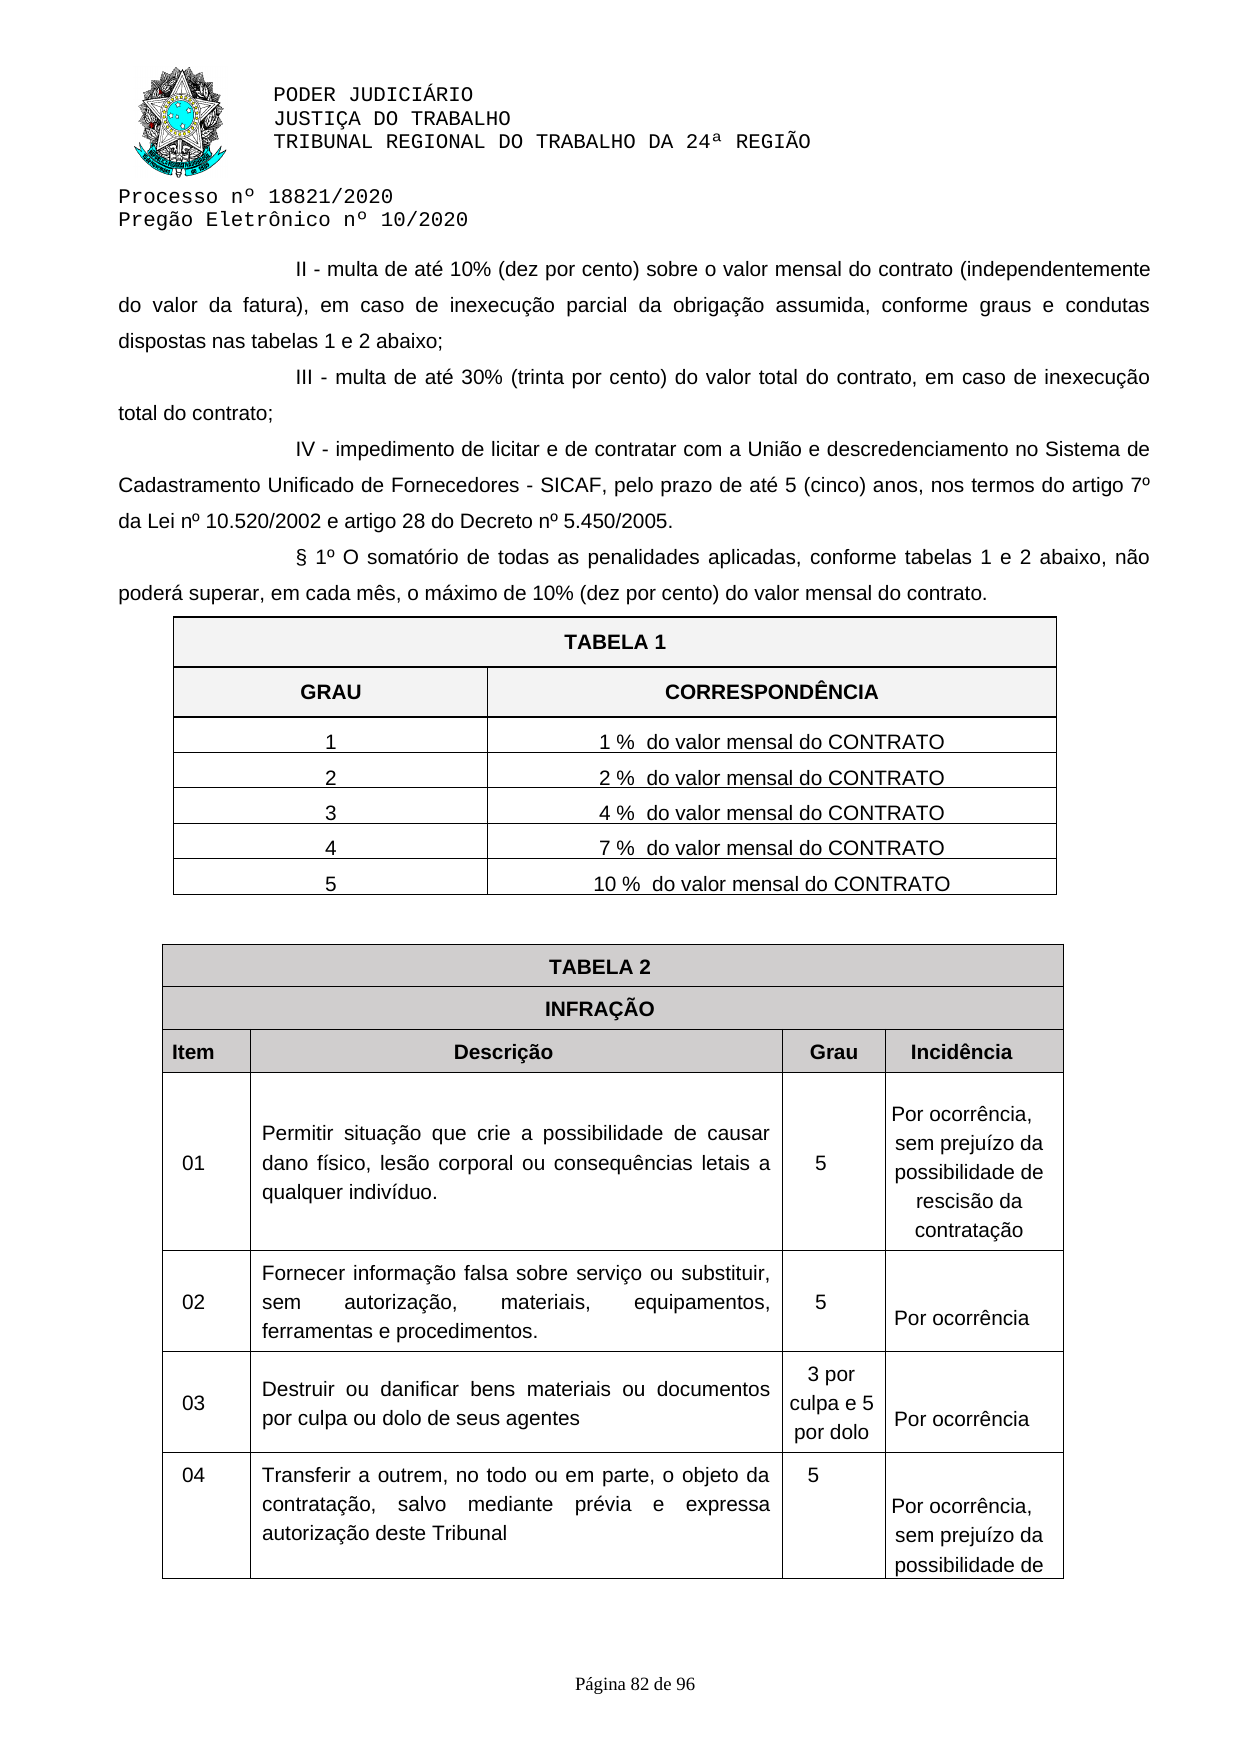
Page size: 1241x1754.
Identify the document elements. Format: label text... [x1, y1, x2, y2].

table_cell 4 % do valor mensal do CONTRATO [488, 788, 1056, 823]
table_header TABELA 2 [163, 945, 1063, 986]
table_cell Permitir situação que crie a possibilidade de causar dano físico, lesão corporal ou consequências letais a qualquer indivíduo. [251, 1073, 782, 1250]
table_cell 02 [163, 1251, 250, 1351]
table_cell 1 % do valor mensal do CONTRATO [488, 718, 1056, 752]
table_cell 10 % do valor mensal do CONTRATO [488, 859, 1056, 893]
table_cell 5 [783, 1251, 885, 1351]
table_cell Por ocorrência, sem prejuízo da possibilidade de rescisão da contratação [886, 1073, 1063, 1250]
table_cell 7 % do valor mensal do CONTRATO [488, 824, 1056, 858]
table_cell Fornecer informação falsa sobre serviço ou substituir, sem autorização, materiais, equipamentos, ferramentas e procedimentos. [251, 1251, 782, 1351]
table_cell 2 % do valor mensal do CONTRATO [488, 753, 1056, 787]
table_header TABELA 1 [174, 618, 1056, 666]
table_cell 04 [163, 1453, 250, 1578]
table_cell Por ocorrência [886, 1251, 1063, 1351]
table_cell 03 [163, 1352, 250, 1452]
table_cell 01 [163, 1073, 250, 1250]
table_cell CORRESPONDÊNCIA [488, 668, 1056, 716]
table_cell INFRAÇÃO [163, 987, 1063, 1029]
table_cell Transferir a outrem, no todo ou em parte, o objeto da contratação, salvo mediante prévia e expressa autorização deste Tribunal [251, 1453, 782, 1578]
table_cell Grau [783, 1030, 885, 1072]
table_cell 2 [174, 753, 487, 787]
table_cell Destruir ou danificar bens materiais ou documentos por culpa ou dolo de seus agentes [251, 1352, 782, 1452]
text IV - impedimento de licitar e de contratar com a União e descredenciamento no Sistema de Cadastramento Unificado de Fornecedores - SICAF, pelo prazo de até 5 (cinco) anos, nos termos do artigo 7º da Lei nº 10.520/2002 e artigo 28 do Decreto nº 5.450/2005. [118, 437, 1152, 532]
picture [133, 66, 228, 178]
table_cell Por ocorrência, sem prejuízo da possibilidade de [886, 1453, 1063, 1578]
text III - multa de até 30% (trinta por cento) do valor total do contrato, em caso de inexecução total do contrato; [118, 365, 1152, 425]
table_cell 5 [783, 1073, 885, 1250]
table_cell Descrição [251, 1030, 782, 1072]
table_cell 4 [174, 824, 487, 858]
table_cell 3 [174, 788, 487, 823]
table_cell 5 [174, 859, 487, 893]
table_cell Incidência [886, 1030, 1063, 1072]
table_cell 5 [783, 1453, 885, 1578]
table_cell 1 [174, 718, 487, 752]
table_cell GRAU [174, 668, 487, 716]
table_cell 3 por culpa e 5 por dolo [783, 1352, 885, 1452]
text § 1º O somatório de todas as penalidades aplicadas, conforme tabelas 1 e 2 abaixo, não poderá superar, em cada mês, o máximo de 10% (dez por cento) do valor mensal do contrato. [118, 544, 1152, 604]
table_cell Por ocorrência [886, 1352, 1063, 1452]
text II - multa de até 10% (dez por cento) sobre o valor mensal do contrato (independentemente do valor da fatura), em caso de inexecução parcial da obrigação assumida, conforme graus e condutas dispostas nas tabelas 1 e 2 abaixo; [118, 257, 1152, 353]
table_cell Item [163, 1030, 250, 1072]
